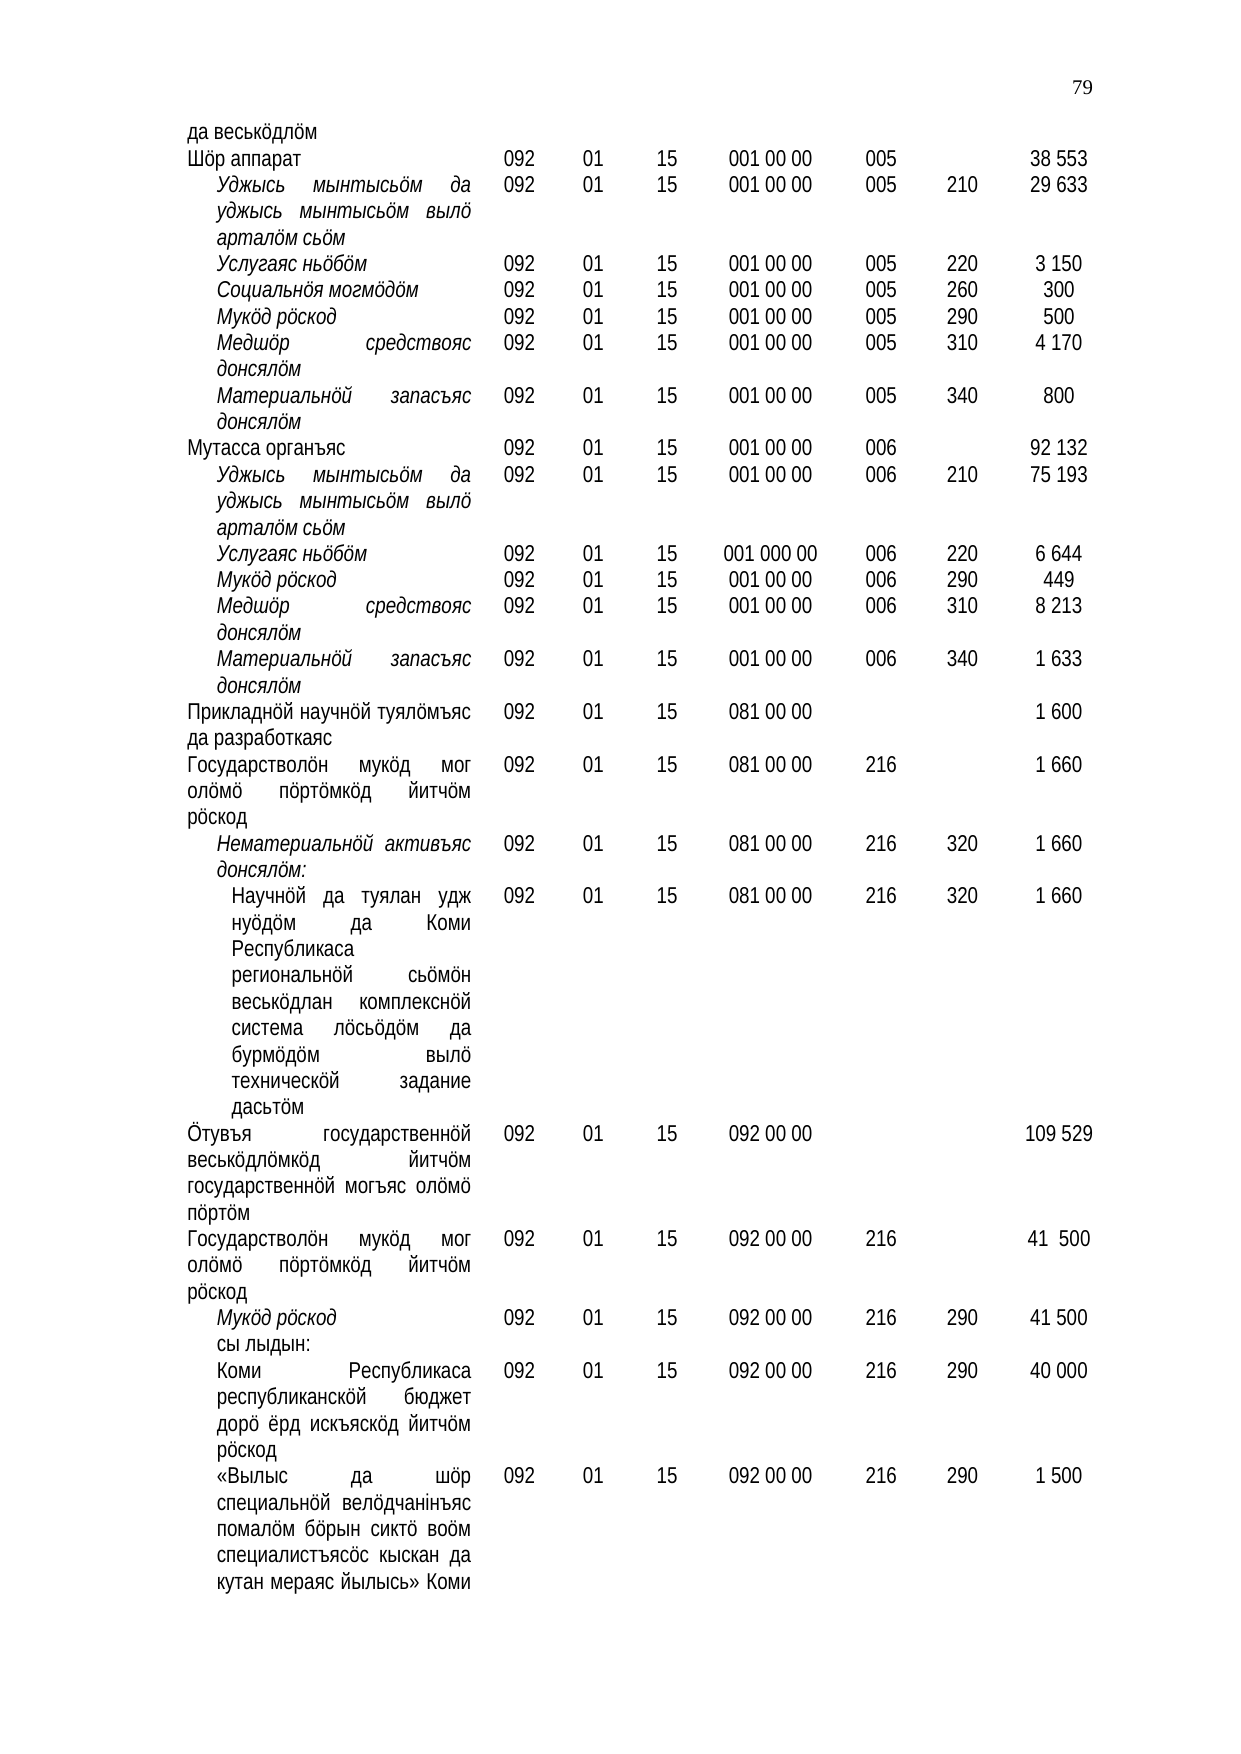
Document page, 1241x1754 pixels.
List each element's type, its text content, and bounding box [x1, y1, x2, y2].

table_cell 15 [630, 540, 704, 566]
table_cell 340 [925, 645, 999, 698]
table_cell да веськöдлöм [176, 118, 482, 144]
table_cell 15 [630, 1462, 704, 1594]
table_cell 01 [556, 250, 630, 276]
table_cell Медшöр средствояс донсялöм [176, 593, 482, 645]
table_cell 320 [925, 883, 999, 1119]
table_cell 092 [482, 698, 556, 751]
table_cell 01 [556, 751, 630, 830]
table_cell 01 [556, 434, 630, 461]
table_cell 092 [482, 145, 556, 171]
table_cell 01 [556, 645, 630, 698]
table_cell 01 [556, 1304, 630, 1330]
table_cell [630, 1330, 704, 1357]
table_cell 15 [630, 329, 704, 382]
table_cell 005 [837, 171, 925, 250]
table_cell 1 633 [999, 645, 1118, 698]
table_cell 092 00 00 [704, 1462, 837, 1594]
table_cell 006 [837, 461, 925, 540]
table_cell [630, 118, 704, 144]
table_cell 01 [556, 329, 630, 382]
table_cell [925, 1330, 999, 1357]
table_cell 001 00 00 [704, 171, 837, 250]
table_cell 081 00 00 [704, 751, 837, 830]
table_cell 001 00 00 [704, 566, 837, 592]
table_cell 01 [556, 276, 630, 303]
table_cell 216 [837, 751, 925, 830]
table_cell 092 [482, 1462, 556, 1594]
table_cell Услугаяс ньöбöм [176, 540, 482, 566]
table_cell [482, 118, 556, 144]
table_cell 092 00 00 [704, 1120, 837, 1225]
table_cell 449 [999, 566, 1118, 592]
table_cell 15 [630, 751, 704, 830]
table_cell [925, 751, 999, 830]
table_cell 01 [556, 883, 630, 1119]
table_cell Государстволöн мукöд мог олöмö пöртöмкöд йитчöм рöскод [176, 1225, 482, 1304]
table_cell 092 [482, 1304, 556, 1330]
table_cell 340 [925, 382, 999, 434]
table_cell 15 [630, 645, 704, 698]
table_cell 01 [556, 566, 630, 592]
table_cell 41 500 [999, 1304, 1118, 1330]
table_cell 15 [630, 434, 704, 461]
table_cell [925, 434, 999, 461]
table_cell [925, 1120, 999, 1225]
table_cell 01 [556, 1120, 630, 1225]
table_cell 01 [556, 382, 630, 434]
table_cell «Вылыс да шöр специальнöй велöдчанiнъяс помалöм бöрын сиктö воöм специалистъясöс кыскан да кутан мераяс йылысь» Коми [176, 1462, 482, 1594]
table_cell Коми Республикаса республиканскöй бюджет дорö ёрд искъяскöд йитчöм рöскод [176, 1357, 482, 1462]
table_cell 01 [556, 461, 630, 540]
table_cell Социальнöя могмöдöм [176, 276, 482, 303]
table_cell 01 [556, 593, 630, 645]
table_cell [925, 145, 999, 171]
table_cell 1 600 [999, 698, 1118, 751]
table_cell 006 [837, 434, 925, 461]
table_cell 216 [837, 830, 925, 882]
table_cell 005 [837, 303, 925, 329]
table_cell сы лыдын: [176, 1330, 482, 1357]
table_cell 15 [630, 303, 704, 329]
table_cell 01 [556, 540, 630, 566]
table_cell 15 [630, 461, 704, 540]
table_cell Медшöр средствояс донсялöм [176, 329, 482, 382]
table_cell 216 [837, 1462, 925, 1594]
table_cell Öтувъя государственнöй веськöдлöмкöд йитчöм государственнöй могъяс олöмö пöртöм [176, 1120, 482, 1225]
table_cell 01 [556, 698, 630, 751]
table_cell 092 [482, 1120, 556, 1225]
table_cell 092 [482, 1357, 556, 1462]
table_cell 216 [837, 883, 925, 1119]
table_cell 15 [630, 566, 704, 592]
table_cell [999, 1330, 1118, 1357]
table_cell 310 [925, 593, 999, 645]
table_cell 092 [482, 250, 556, 276]
table_cell 320 [925, 830, 999, 882]
table_cell [482, 1330, 556, 1357]
table_cell 310 [925, 329, 999, 382]
table_cell 109 529 [999, 1120, 1118, 1225]
table_cell 001 00 00 [704, 145, 837, 171]
table_cell 081 00 00 [704, 830, 837, 882]
table_cell 15 [630, 250, 704, 276]
table_cell 092 [482, 645, 556, 698]
table_cell [704, 118, 837, 144]
table_cell 005 [837, 276, 925, 303]
table_cell 092 [482, 434, 556, 461]
table_cell 01 [556, 1225, 630, 1304]
table_cell 006 [837, 645, 925, 698]
table_cell 092 [482, 461, 556, 540]
table_cell Прикладнöй научнöй туялöмъяс да разработкаяс [176, 698, 482, 751]
table_cell 01 [556, 1462, 630, 1594]
table_cell 290 [925, 566, 999, 592]
table_cell 216 [837, 1304, 925, 1330]
table_cell 216 [837, 1357, 925, 1462]
table_cell 6 644 [999, 540, 1118, 566]
table_cell 15 [630, 1120, 704, 1225]
table_cell 38 553 [999, 145, 1118, 171]
table_cell 005 [837, 145, 925, 171]
table_cell Мутасса органъяс [176, 434, 482, 461]
table_cell [925, 698, 999, 751]
table_cell 092 [482, 751, 556, 830]
table_cell Уджысь мынтысьöм да уджысь мынтысьöм вылö арталöм сьöм [176, 171, 482, 250]
table_cell 216 [837, 1225, 925, 1304]
table_cell [837, 118, 925, 144]
table_cell 092 [482, 593, 556, 645]
table_cell 001 00 00 [704, 645, 837, 698]
table_cell 01 [556, 830, 630, 882]
table_cell 006 [837, 540, 925, 566]
table_cell 210 [925, 171, 999, 250]
table_cell 092 [482, 830, 556, 882]
table_cell 15 [630, 171, 704, 250]
table_cell 3 150 [999, 250, 1118, 276]
table_cell 4 170 [999, 329, 1118, 382]
table_cell 005 [837, 250, 925, 276]
table_cell 001 000 00 [704, 540, 837, 566]
table_cell 001 00 00 [704, 329, 837, 382]
table_cell Государстволöн мукöд мог олöмö пöртöмкöд йитчöм рöскод [176, 751, 482, 830]
table_cell 92 132 [999, 434, 1118, 461]
table_cell 092 [482, 566, 556, 592]
table_cell 15 [630, 883, 704, 1119]
table_cell 1 660 [999, 830, 1118, 882]
table_cell 092 [482, 276, 556, 303]
table_cell [837, 1120, 925, 1225]
table_cell Уджысь мынтысьöм да уджысь мынтысьöм вылö арталöм сьöм [176, 461, 482, 540]
table_cell 092 [482, 1225, 556, 1304]
table_cell 001 00 00 [704, 303, 837, 329]
table_cell 092 00 00 [704, 1225, 837, 1304]
table_cell 01 [556, 145, 630, 171]
table_cell 001 00 00 [704, 593, 837, 645]
table_cell 092 [482, 171, 556, 250]
table_cell 15 [630, 145, 704, 171]
table_cell 300 [999, 276, 1118, 303]
table_cell 1 500 [999, 1462, 1118, 1594]
table_cell 15 [630, 382, 704, 434]
table_cell Услугаяс ньöбöм [176, 250, 482, 276]
table_cell 29 633 [999, 171, 1118, 250]
table_cell Мукöд рöскод [176, 303, 482, 329]
table_cell 092 [482, 303, 556, 329]
table_cell 15 [630, 276, 704, 303]
table_cell 005 [837, 382, 925, 434]
table_cell 001 00 00 [704, 461, 837, 540]
table_cell 41 500 [999, 1225, 1118, 1304]
table_cell 290 [925, 1357, 999, 1462]
table_cell Материальнöй запасъяс донсялöм [176, 645, 482, 698]
table_cell [837, 1330, 925, 1357]
table_cell Мукöд рöскод [176, 1304, 482, 1330]
table_cell 001 00 00 [704, 276, 837, 303]
table_cell 500 [999, 303, 1118, 329]
table_cell [556, 1330, 630, 1357]
table_cell 01 [556, 171, 630, 250]
table_cell 001 00 00 [704, 382, 837, 434]
table_cell 005 [837, 329, 925, 382]
table_cell 001 00 00 [704, 434, 837, 461]
table_cell [837, 698, 925, 751]
table_cell 15 [630, 698, 704, 751]
table_cell Материальнöй запасъяс донсялöм [176, 382, 482, 434]
table_cell Мукöд рöскод [176, 566, 482, 592]
table_cell 006 [837, 593, 925, 645]
table_cell Нематериальнöй активъяс донсялöм: [176, 830, 482, 882]
table_cell Шöр аппарат [176, 145, 482, 171]
table_cell 15 [630, 830, 704, 882]
table_cell 220 [925, 540, 999, 566]
table_cell [704, 1330, 837, 1357]
table_cell 220 [925, 250, 999, 276]
table_cell 1 660 [999, 751, 1118, 830]
table_cell 15 [630, 1357, 704, 1462]
table_cell 01 [556, 303, 630, 329]
table_cell 092 00 00 [704, 1304, 837, 1330]
table_cell 092 [482, 540, 556, 566]
table_cell 15 [630, 593, 704, 645]
table_cell 800 [999, 382, 1118, 434]
table_cell 006 [837, 566, 925, 592]
table_cell 001 00 00 [704, 250, 837, 276]
table_cell 40 000 [999, 1357, 1118, 1462]
table_cell 290 [925, 303, 999, 329]
table_cell 081 00 00 [704, 698, 837, 751]
table_cell 210 [925, 461, 999, 540]
table_cell [999, 118, 1118, 144]
table_cell Научнöй да туялан удж нуöдöм да Коми Республикаса региональнöй сьöмöн веськöдлан комплекснöй система лöсьöдöм да бурмöдöм вылö техническöй задание дасьтöм [176, 883, 482, 1119]
table_cell 01 [556, 1357, 630, 1462]
table_cell 290 [925, 1304, 999, 1330]
table_cell 092 [482, 329, 556, 382]
table_cell [925, 118, 999, 144]
table_cell 1 660 [999, 883, 1118, 1119]
table_cell 15 [630, 1304, 704, 1330]
table_cell 75 193 [999, 461, 1118, 540]
table_cell [925, 1225, 999, 1304]
table_cell 290 [925, 1462, 999, 1594]
table_cell 092 00 00 [704, 1357, 837, 1462]
table_cell 092 [482, 382, 556, 434]
table_cell 260 [925, 276, 999, 303]
table_cell [556, 118, 630, 144]
table_cell 15 [630, 1225, 704, 1304]
table_cell 092 [482, 883, 556, 1119]
table_cell 081 00 00 [704, 883, 837, 1119]
table_cell 8 213 [999, 593, 1118, 645]
